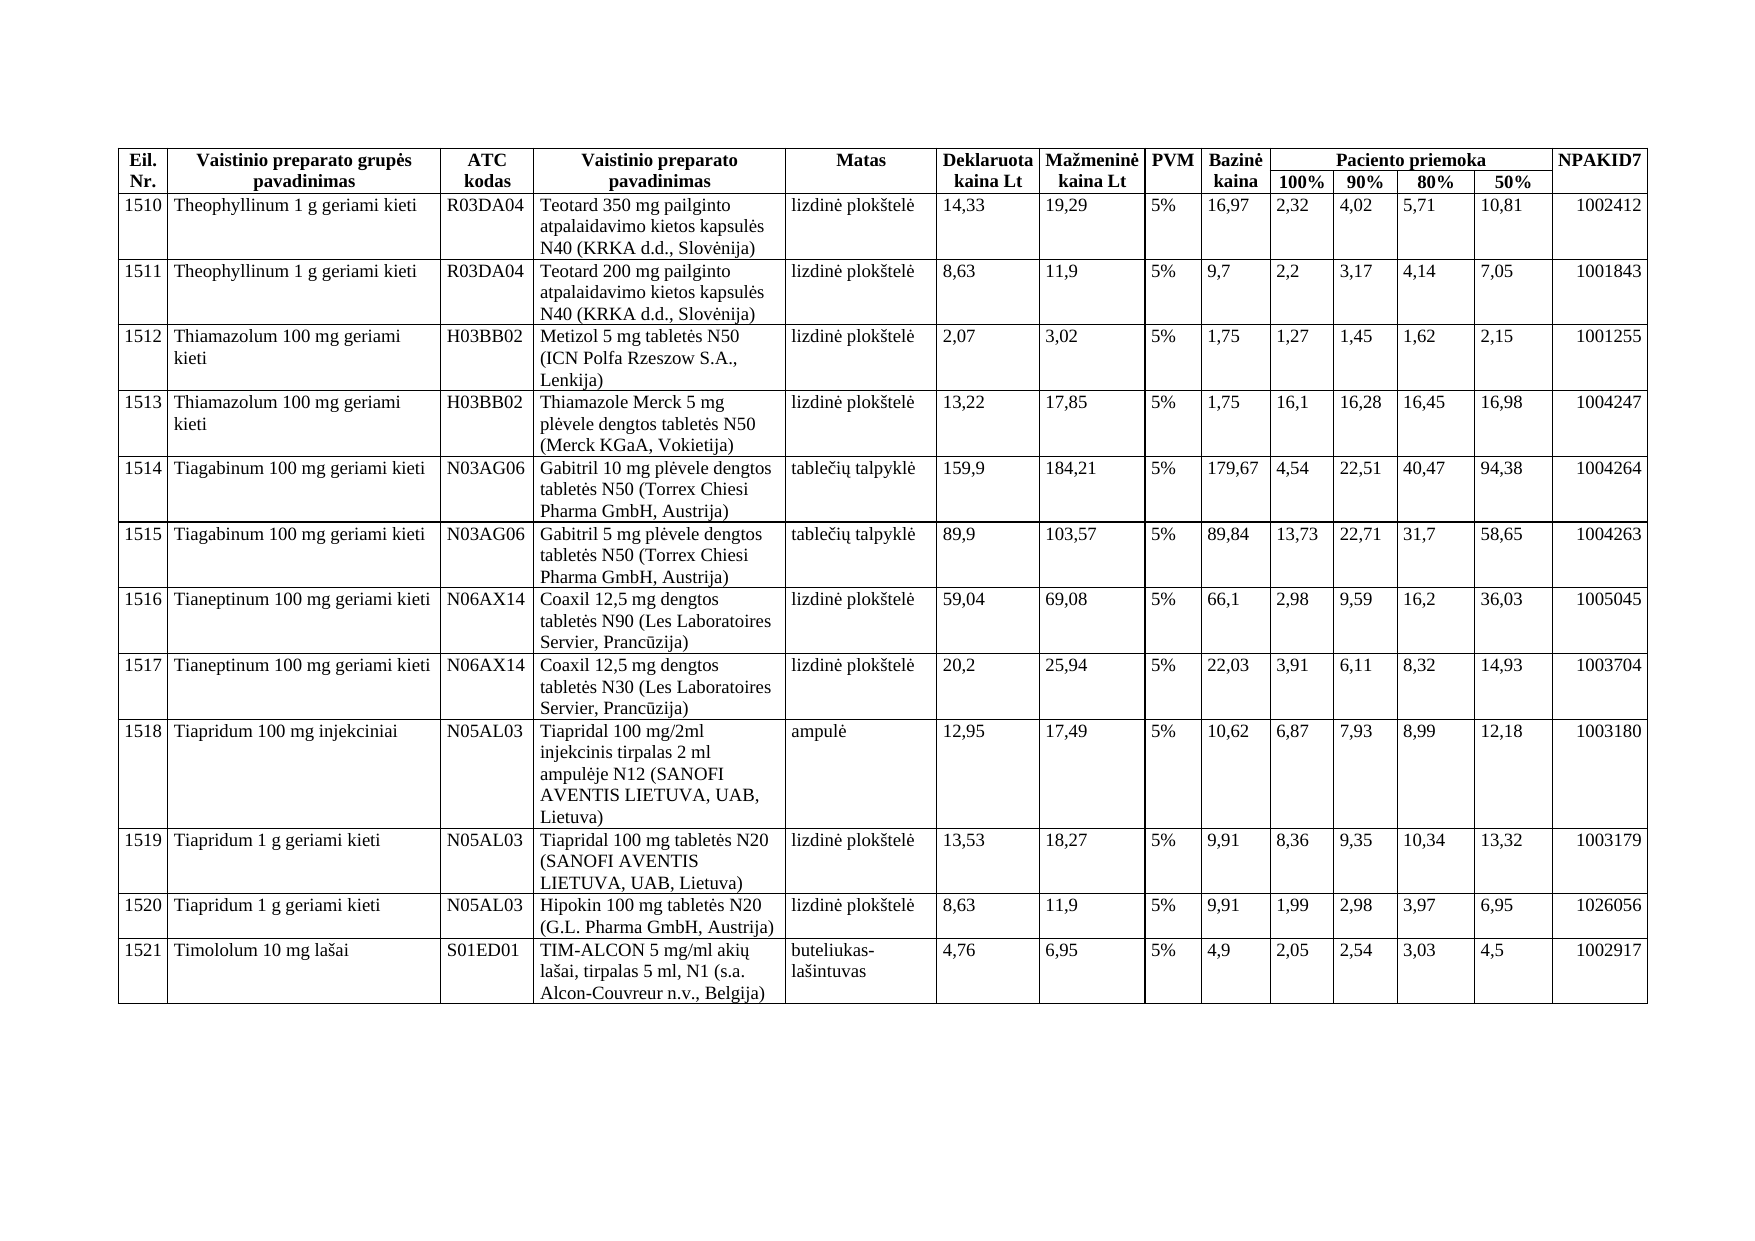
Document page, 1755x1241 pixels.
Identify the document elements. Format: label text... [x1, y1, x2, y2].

table_cell 2,2 [1271, 260, 1333, 324]
table_cell 1519 [119, 829, 167, 893]
table_cell H03BB02 [441, 391, 533, 456]
table_cell 1520 [119, 894, 167, 937]
table_cell 1,27 [1271, 325, 1333, 390]
table_cell 80% [1398, 171, 1474, 193]
table_cell lizdinė plokštelė [786, 391, 936, 456]
table_cell 6,87 [1271, 720, 1333, 827]
table_cell 5,71 [1398, 194, 1474, 258]
table_cell 90% [1334, 171, 1397, 193]
table_cell 1510 [119, 194, 167, 258]
table_cell 13,32 [1475, 829, 1552, 893]
table_cell H03BB02 [441, 325, 533, 390]
table_cell N05AL03 [441, 894, 533, 937]
table_cell 1,75 [1202, 325, 1270, 390]
table_cell 1001843 [1553, 260, 1647, 324]
table_cell lizdinė plokštelė [786, 194, 936, 258]
table_cell 1003704 [1553, 654, 1647, 719]
table_cell 1,99 [1271, 894, 1333, 937]
table_cell N05AL03 [441, 829, 533, 893]
table_header Vaistinio preparato grupės pavadinimas [168, 149, 440, 193]
table_cell Tianeptinum 100 mg geriami kieti [168, 588, 440, 653]
table_cell 16,1 [1271, 391, 1333, 456]
table_cell N03AG06 [441, 457, 533, 521]
table_cell 1515 [119, 523, 167, 587]
table_cell 159,9 [937, 457, 1039, 521]
table_header Vaistinio preparato pavadinimas [534, 149, 785, 193]
table_cell 1521 [119, 939, 167, 1003]
table_header NPAKID7 [1553, 149, 1647, 193]
table_cell lizdinė plokštelė [786, 260, 936, 324]
table_cell 1517 [119, 654, 167, 719]
table_cell 5% [1146, 194, 1201, 258]
table_cell 1,45 [1334, 325, 1397, 390]
table_cell 1,75 [1202, 391, 1270, 456]
table_cell 1002917 [1553, 939, 1647, 1003]
table_cell 2,32 [1271, 194, 1333, 258]
table_cell 14,33 [937, 194, 1039, 258]
table_cell 4,54 [1271, 457, 1333, 521]
table_cell 5% [1146, 720, 1201, 827]
table_cell Tiagabinum 100 mg geriami kieti [168, 457, 440, 521]
table_cell 5% [1146, 894, 1201, 937]
table_cell 3,02 [1040, 325, 1144, 390]
table_cell 12,18 [1475, 720, 1552, 827]
table_header Mažmeninė kaina Lt [1040, 149, 1144, 193]
table_cell 6,11 [1334, 654, 1397, 719]
table_cell 12,95 [937, 720, 1039, 827]
table_cell 22,71 [1334, 523, 1397, 587]
table_cell Gabitril 10 mg plėvele dengtos tabletės N50 (Torrex Chiesi Pharma GmbH, Austrija) [534, 457, 785, 521]
table_cell 4,76 [937, 939, 1039, 1003]
table_cell 9,91 [1202, 829, 1270, 893]
table_cell Tiapridal 100 mg tabletės N20 (SANOFI AVENTIS LIETUVA, UAB, Lietuva) [534, 829, 785, 893]
table_cell Tiapridum 100 mg injekciniai [168, 720, 440, 827]
table_cell 7,05 [1475, 260, 1552, 324]
table_cell 9,35 [1334, 829, 1397, 893]
table_cell Gabitril 5 mg plėvele dengtos tabletės N50 (Torrex Chiesi Pharma GmbH, Austrija) [534, 523, 785, 587]
table_cell Coaxil 12,5 mg dengtos tabletės N30 (Les Laboratoires Servier, Prancūzija) [534, 654, 785, 719]
table_cell 13,73 [1271, 523, 1333, 587]
table_cell 1,62 [1398, 325, 1474, 390]
table_cell N05AL03 [441, 720, 533, 827]
table_cell S01ED01 [441, 939, 533, 1003]
table_cell 16,28 [1334, 391, 1397, 456]
table_cell 50% [1475, 171, 1552, 193]
table_cell R03DA04 [441, 260, 533, 324]
table_cell 5% [1146, 829, 1201, 893]
table_header Bazinė kaina Lt [1202, 149, 1270, 193]
table_cell 16,97 [1202, 194, 1270, 258]
table_cell 94,38 [1475, 457, 1552, 521]
table_cell 1516 [119, 588, 167, 653]
table_cell 5% [1146, 588, 1201, 653]
table_cell Hipokin 100 mg tabletės N20 (G.L. Pharma GmbH, Austrija) [534, 894, 785, 937]
table_cell 8,32 [1398, 654, 1474, 719]
table_cell tablečių talpyklė [786, 523, 936, 587]
table_cell 5% [1146, 939, 1201, 1003]
table_cell 1003179 [1553, 829, 1647, 893]
table_cell N06AX14 [441, 588, 533, 653]
table_cell 2,15 [1475, 325, 1552, 390]
table_cell 22,51 [1334, 457, 1397, 521]
table_cell 31,7 [1398, 523, 1474, 587]
table_cell lizdinė plokštelė [786, 325, 936, 390]
table_header Paciento priemoka [1271, 149, 1552, 170]
table_cell 1004263 [1553, 523, 1647, 587]
table_header Deklaruota kaina Lt [937, 149, 1039, 193]
table_header PVM [1146, 149, 1201, 193]
table_cell 20,2 [937, 654, 1039, 719]
table_cell 103,57 [1040, 523, 1144, 587]
table_cell lizdinė plokštelė [786, 894, 936, 937]
table_cell 100% [1271, 171, 1333, 193]
table_cell 6,95 [1475, 894, 1552, 937]
table_cell 13,53 [937, 829, 1039, 893]
table_cell 10,81 [1475, 194, 1552, 258]
table_cell 3,91 [1271, 654, 1333, 719]
table_cell lizdinė plokštelė [786, 654, 936, 719]
table_cell 11,9 [1040, 260, 1144, 324]
table_cell Metizol 5 mg tabletės N50 (ICN Polfa Rzeszow S.A., Lenkija) [534, 325, 785, 390]
table_cell 22,03 [1202, 654, 1270, 719]
table_cell 16,2 [1398, 588, 1474, 653]
table_cell Tiapridum 1 g geriami kieti [168, 829, 440, 893]
table_cell Theophyllinum 1 g geriami kieti [168, 260, 440, 324]
table_cell 1004247 [1553, 391, 1647, 456]
table_cell 3,17 [1334, 260, 1397, 324]
table_cell 9,7 [1202, 260, 1270, 324]
table_cell lizdinė plokštelė [786, 588, 936, 653]
table_cell 1005045 [1553, 588, 1647, 653]
table_cell 8,63 [937, 260, 1039, 324]
table_cell 1002412 [1553, 194, 1647, 258]
table_cell 2,07 [937, 325, 1039, 390]
table_cell 13,22 [937, 391, 1039, 456]
table_cell 58,65 [1475, 523, 1552, 587]
table_cell 3,97 [1398, 894, 1474, 937]
table_cell 179,67 [1202, 457, 1270, 521]
table_cell 16,45 [1398, 391, 1474, 456]
table_cell ampulė [786, 720, 936, 827]
table_cell 16,98 [1475, 391, 1552, 456]
table_cell 1003180 [1553, 720, 1647, 827]
table_cell 1026056 [1553, 894, 1647, 937]
table_cell 10,62 [1202, 720, 1270, 827]
table_cell 19,29 [1040, 194, 1144, 258]
table_cell 40,47 [1398, 457, 1474, 521]
table_cell buteliukas-lašintuvas [786, 939, 936, 1003]
table_cell 10,34 [1398, 829, 1474, 893]
table_cell 17,85 [1040, 391, 1144, 456]
table_cell TIM-ALCON 5 mg/ml akių lašai, tirpalas 5 ml, N1 (s.a. Alcon-Couvreur n.v., Belgija) [534, 939, 785, 1003]
table_cell Teotard 350 mg pailginto atpalaidavimo kietos kapsulės N40 (KRKA d.d., Slovėnija) [534, 194, 785, 258]
table_cell 5% [1146, 325, 1201, 390]
table_cell Theophyllinum 1 g geriami kieti [168, 194, 440, 258]
table_cell Thiamazolum 100 mg geriami kieti [168, 325, 440, 390]
table_header Eil. Nr. [119, 149, 167, 193]
table_cell 89,84 [1202, 523, 1270, 587]
table_cell 1518 [119, 720, 167, 827]
table_cell R03DA04 [441, 194, 533, 258]
table_cell 8,36 [1271, 829, 1333, 893]
table_cell 5% [1146, 260, 1201, 324]
table_cell 2,54 [1334, 939, 1397, 1003]
table_cell 1512 [119, 325, 167, 390]
table_cell 14,93 [1475, 654, 1552, 719]
table_cell Tianeptinum 100 mg geriami kieti [168, 654, 440, 719]
table_cell 66,1 [1202, 588, 1270, 653]
table_cell 2,98 [1271, 588, 1333, 653]
table_cell 5% [1146, 654, 1201, 719]
table_cell Tiapridal 100 mg/2ml injekcinis tirpalas 2 ml ampulėje N12 (SANOFI AVENTIS LIETUVA, UAB, Lietuva) [534, 720, 785, 827]
table_cell 89,9 [937, 523, 1039, 587]
table_cell 184,21 [1040, 457, 1144, 521]
table_cell 6,95 [1040, 939, 1144, 1003]
table_cell tablečių talpyklė [786, 457, 936, 521]
table_cell 25,94 [1040, 654, 1144, 719]
table_cell 2,05 [1271, 939, 1333, 1003]
table_cell 9,91 [1202, 894, 1270, 937]
table_cell 7,93 [1334, 720, 1397, 827]
table_cell 1514 [119, 457, 167, 521]
table_cell 5% [1146, 391, 1201, 456]
table_cell 4,14 [1398, 260, 1474, 324]
table_cell Teotard 200 mg pailginto atpalaidavimo kietos kapsulės N40 (KRKA d.d., Slovėnija) [534, 260, 785, 324]
table_cell 4,02 [1334, 194, 1397, 258]
table_cell 59,04 [937, 588, 1039, 653]
table_cell 9,59 [1334, 588, 1397, 653]
table_cell 18,27 [1040, 829, 1144, 893]
table_cell N03AG06 [441, 523, 533, 587]
table_cell 4,9 [1202, 939, 1270, 1003]
table_cell 1513 [119, 391, 167, 456]
table_cell N06AX14 [441, 654, 533, 719]
table_cell 1511 [119, 260, 167, 324]
table_cell Thiamazole Merck 5 mg plėvele dengtos tabletės N50 (Merck KGaA, Vokietija) [534, 391, 785, 456]
table_cell 4,5 [1475, 939, 1552, 1003]
table_cell 5% [1146, 457, 1201, 521]
table_cell 36,03 [1475, 588, 1552, 653]
table_header Matas [786, 149, 936, 193]
table_cell Coaxil 12,5 mg dengtos tabletės N90 (Les Laboratoires Servier, Prancūzija) [534, 588, 785, 653]
table_cell 8,99 [1398, 720, 1474, 827]
table_cell Timololum 10 mg lašai [168, 939, 440, 1003]
table_cell Tiagabinum 100 mg geriami kieti [168, 523, 440, 587]
table_cell lizdinė plokštelė [786, 829, 936, 893]
table_cell 8,63 [937, 894, 1039, 937]
table_cell Tiapridum 1 g geriami kieti [168, 894, 440, 937]
table_cell 2,98 [1334, 894, 1397, 937]
table_cell Thiamazolum 100 mg geriami kieti [168, 391, 440, 456]
table_cell 11,9 [1040, 894, 1144, 937]
table_header ATC kodas [441, 149, 533, 193]
table_cell 1004264 [1553, 457, 1647, 521]
table_cell 5% [1146, 523, 1201, 587]
table_cell 3,03 [1398, 939, 1474, 1003]
table_cell 17,49 [1040, 720, 1144, 827]
table_cell 1001255 [1553, 325, 1647, 390]
table_cell 69,08 [1040, 588, 1144, 653]
